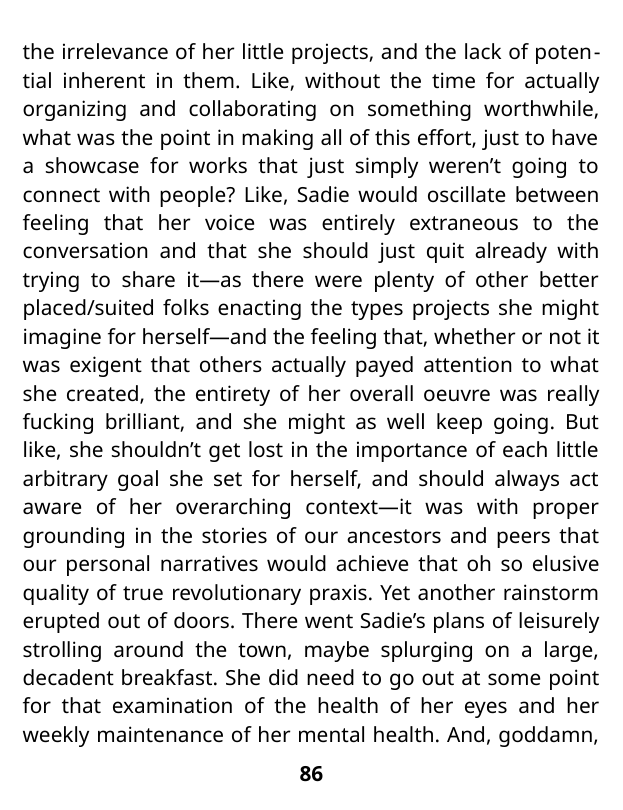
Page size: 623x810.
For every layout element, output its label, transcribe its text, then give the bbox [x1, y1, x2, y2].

text the irrelevance of her little projects, and the lack of poten­tial inherent in them. Like, without the time for actually organizing and collaborating on something worthwhile, what was the point in making all of this effort, just to have a showcase for works that just simply weren’t going to con­nect with people? Like, Sadie would oscillate between feel­ing that her voice was entirely extraneous to the conver­sation and that she should just quit already with trying to share it—as there were plenty of other better placed/suited folks enacting the types projects she might imagine for her­self—and the feeling that, whether or not it was exigent that others actually payed attention to what she created, the entirety of her overall oeuvre was really fucking brilli­ant, and she might as well keep going. But like, she shouldn’t get lost in the importance of each little arbitrary goal she set for herself, and should always act aware of her overarching context—it was with proper grounding in the stories of our ancestors and peers that our personal narra­tives would achieve that oh so elusive quality of true revolutionary praxis. Yet another rainstorm erupted out of doors. There went Sadie’s plans of leisurely strolling around the town, maybe splurging on a large, decadent breakfast. She did need to go out at some point for that examination of the health of her eyes and her weekly maintenance of her mental health. And, goddamn, [22, 37, 600, 748]
